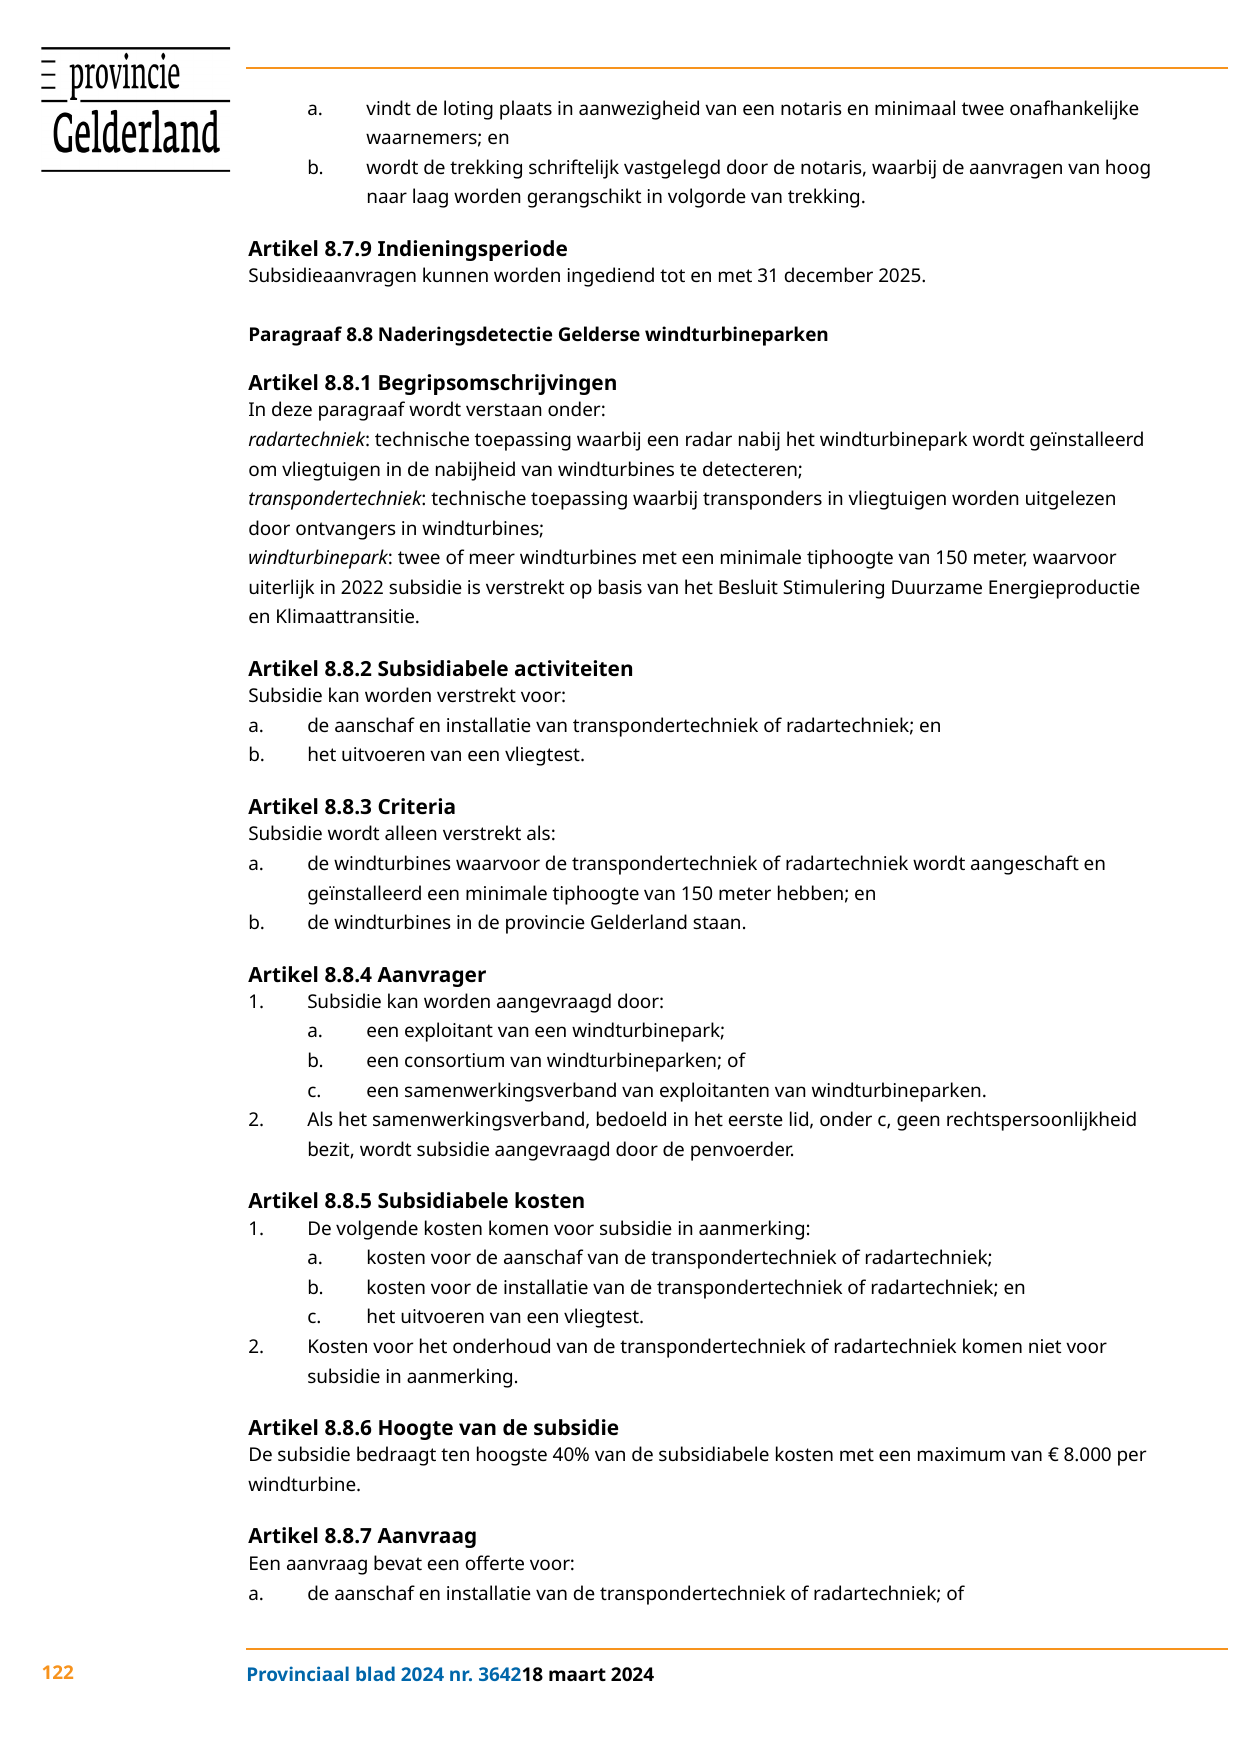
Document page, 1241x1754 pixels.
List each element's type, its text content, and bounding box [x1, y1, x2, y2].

list de windturbines in de provincie Gelderland staan. [248, 909, 1152, 935]
list kosten voor de installatie van de transpondertechniek of radartechniek; en [307, 1274, 1152, 1300]
text Artikel 8.8.2 Subsidiabele activiteiten [248, 654, 1152, 682]
list de aanschaf en installatie van de transpondertechniek of radartechniek; of [248, 1580, 1152, 1605]
list een samenwerkingsverband van exploitanten van windturbineparken. [307, 1077, 1152, 1103]
list een exploitant van een windturbinepark; [307, 1018, 1152, 1043]
list de aanschaf en installatie van transpondertechniek of radartechniek; en [248, 712, 1152, 738]
list de windturbines waarvoor de transpondertechniek of radartechniek wordt aangeschaft en geïnstalleerd een minimale tiphoogte van 150 meter hebben; en [248, 850, 1152, 905]
list De volgende kosten komen voor subsidie in aanmerking: [248, 1215, 1152, 1241]
list vindt de loting plaats in aanwezigheid van een notaris en minimaal twee onafhankelijke waarnemers; en [307, 95, 1152, 150]
list kosten voor de aanschaf van de transpondertechniek of radartechniek; [307, 1244, 1152, 1270]
text Artikel 8.8.6 Hoogte van de subsidie [248, 1413, 1152, 1442]
text Subsidieaanvragen kunnen worden ingediend tot en met 31 december 2025. [248, 262, 1152, 288]
text radartechniek: technische toepassing waarbij een radar nabij het windturbinepark wordt geïnstalleerd om vliegtuigen in de nabijheid van windturbines te detecteren; [248, 426, 1152, 481]
text Subsidie kan worden verstrekt voor: [248, 682, 1152, 708]
list Als het samenwerkingsverband, bedoeld in het eerste lid, onder c, geen rechtspersoonlijkheid bezit, wordt subsidie aangevraagd door de penvoerder. [248, 1106, 1152, 1162]
text Artikel 8.8.7 Aanvraag [248, 1522, 1152, 1550]
text Artikel 8.8.4 Aanvrager [248, 960, 1152, 988]
text In deze paragraaf wordt verstaan onder: [248, 397, 1152, 422]
list een consortium van windturbineparken; of [307, 1047, 1152, 1073]
list Kosten voor het onderhoud van de transpondertechniek of radartechniek komen niet voor subsidie in aanmerking. [248, 1333, 1152, 1388]
text Artikel 8.8.5 Subsidiabele kosten [248, 1186, 1152, 1215]
list het uitvoeren van een vliegtest. [307, 1304, 1152, 1329]
text Artikel 8.8.1 Begripsomschrijvingen [248, 368, 1152, 397]
text windturbinepark: twee of meer windturbines met een minimale tiphoogte van 150 meter, waarvoor uiterlijk in 2022 subsidie is verstrekt op basis van het Besluit Stimulering Duurzame Energieproductie en Klimaattransitie. [248, 544, 1152, 629]
list Subsidie kan worden aangevraagd door: [248, 988, 1152, 1014]
text Subsidie wordt alleen verstrekt als: [248, 821, 1152, 846]
list wordt de trekking schriftelijk vastgelegd door de notaris, waarbij de aanvragen van hoog naar laag worden gerangschikt in volgorde van trekking. [307, 154, 1152, 209]
text Artikel 8.8.3 Criteria [248, 792, 1152, 821]
picture [41, 47, 231, 172]
text transpondertechniek: technische toepassing waarbij transponders in vliegtuigen worden uitgelezen door ontvangers in windturbines; [248, 485, 1152, 541]
text Artikel 8.7.9 Indieningsperiode [248, 234, 1152, 262]
text De subsidie bedraagt ten hoogste 40% van de subsidiabele kosten met een maximum van € 8.000 per windturbine. [248, 1442, 1152, 1497]
text Paragraaf 8.8 Naderingsdetectie Gelderse windturbineparken [248, 322, 1152, 347]
list het uitvoeren van een vliegtest. [248, 742, 1152, 767]
text Een aanvraag bevat een offerte voor: [248, 1550, 1152, 1576]
